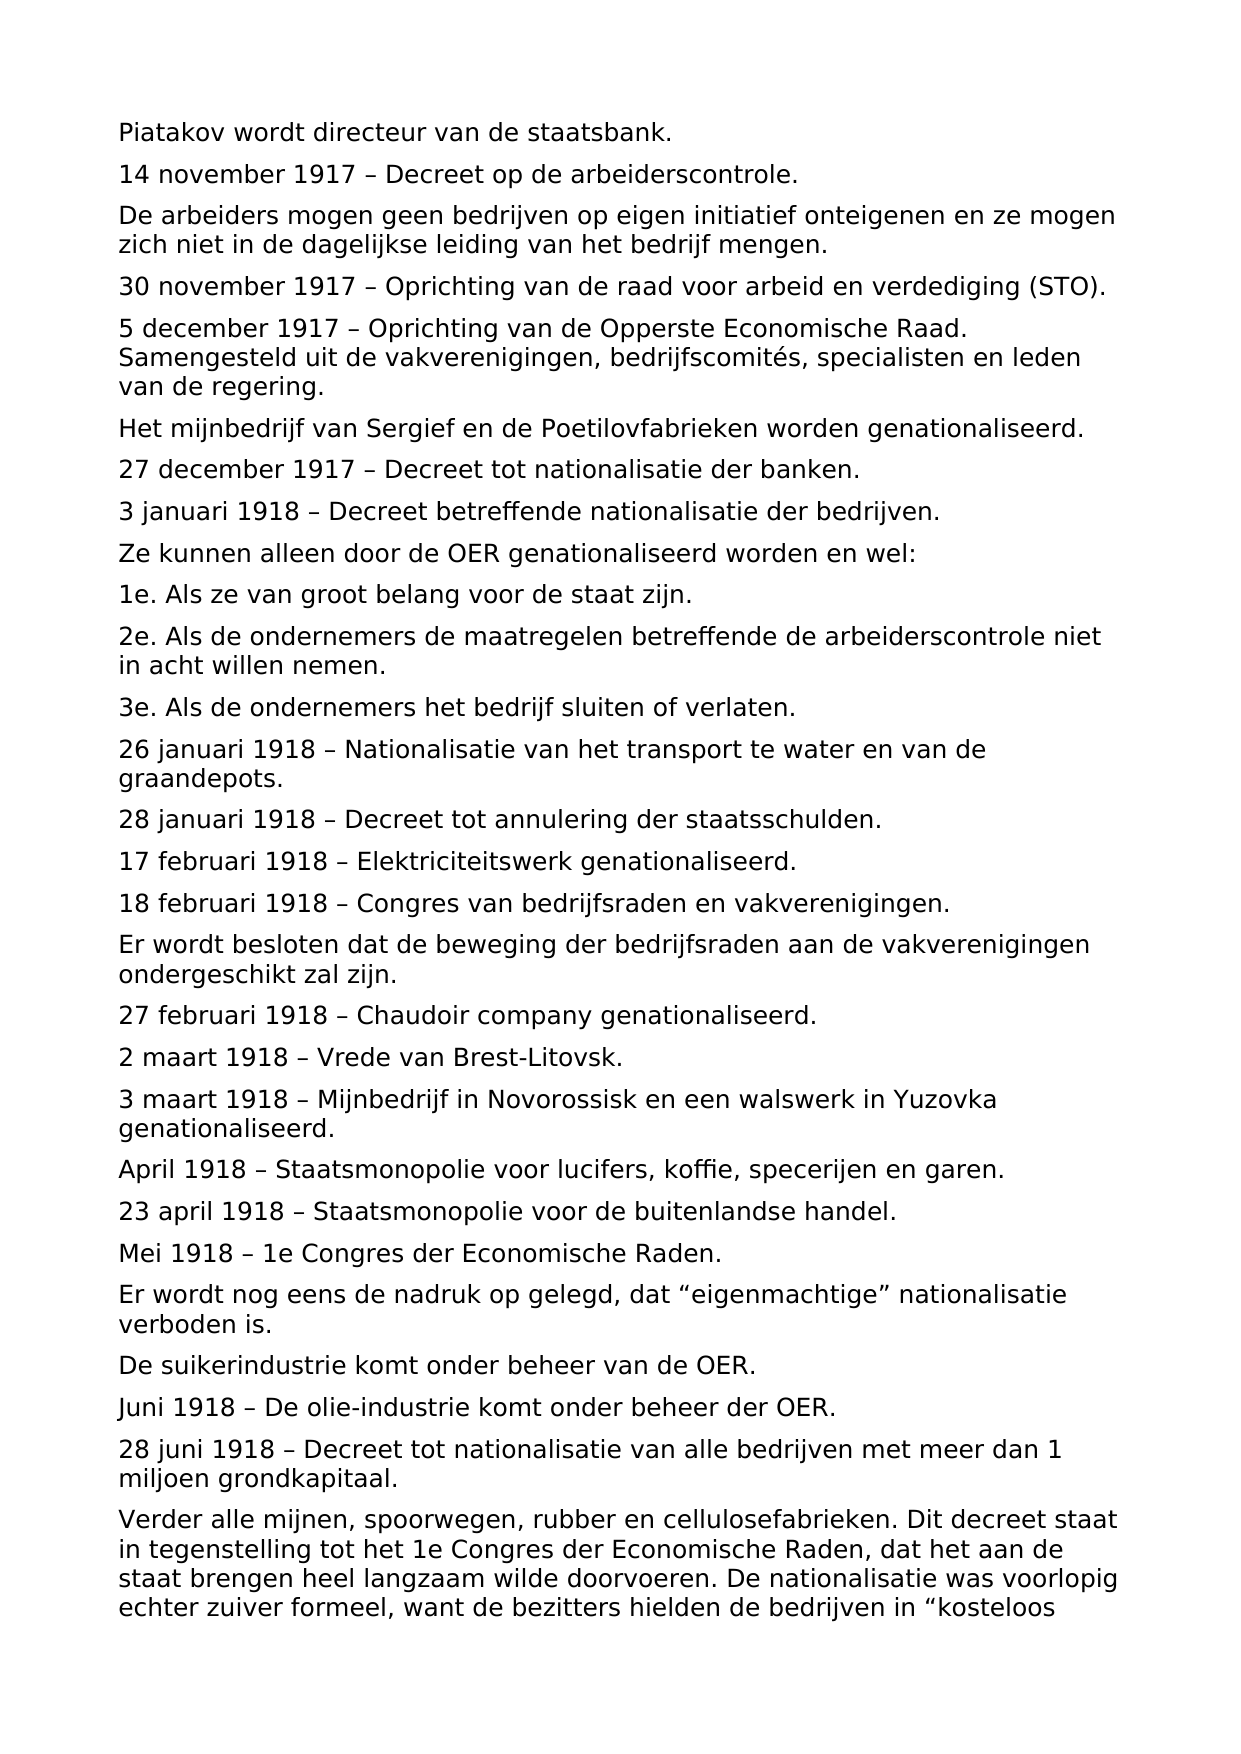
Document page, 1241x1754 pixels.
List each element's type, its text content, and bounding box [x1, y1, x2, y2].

text 3 januari 1918 – Decreet betreffende nationalisatie der bedrijven. [118, 497, 1122, 526]
text Ze kunnen alleen door de OER genationaliseerd worden en wel: [118, 539, 1122, 568]
text 26 januari 1918 – Nationalisatie van het transport te water en van de graandepots. [118, 735, 1122, 793]
text 28 juni 1918 – Decreet tot nationalisatie van alle bedrijven met meer dan 1 miljoen grondkapitaal. [118, 1435, 1122, 1493]
text 27 december 1917 – Decreet tot nationalisatie der banken. [118, 456, 1122, 485]
text April 1918 – Staatsmonopolie voor lucifers, koffie, specerijen en garen. [118, 1156, 1122, 1185]
text 18 februari 1918 – Congres van bedrijfsraden en vakverenigingen. [118, 889, 1122, 918]
text 2e. Als de ondernemers de maatregelen betreffende de arbeiderscontrole niet in acht willen nemen. [118, 622, 1122, 681]
text 27 februari 1918 – Chaudoir company genationaliseerd. [118, 1001, 1122, 1031]
text 23 april 1918 – Staatsmonopolie voor de buitenlandse handel. [118, 1197, 1122, 1226]
text De arbeiders mogen geen bedrijven op eigen initiatief onteigenen en ze mogen zich niet in de dagelijkse leiding van het bedrijf mengen. [118, 201, 1122, 260]
text Er wordt nog eens de nadruk op gelegd, dat “eigenmachtige” nationalisatie verboden is. [118, 1281, 1122, 1339]
text 30 november 1917 – Oprichting van de raad voor arbeid en verdediging (STO). [118, 272, 1122, 301]
text 3 maart 1918 – Mijnbedrijf in Novorossisk en een walswerk in Yuzovka genationaliseerd. [118, 1085, 1122, 1143]
text 3e. Als de ondernemers het bedrijf sluiten of verlaten. [118, 693, 1122, 722]
text 28 januari 1918 – Decreet tot annulering der staatsschulden. [118, 806, 1122, 835]
text Er wordt besloten dat de beweging der bedrijfsraden aan de vakverenigingen ondergeschikt zal zijn. [118, 931, 1122, 989]
text Mei 1918 – 1e Congres der Economische Raden. [118, 1239, 1122, 1268]
text Verder alle mijnen, spoorwegen, rubber en cellulosefabrieken. Dit decreet staat in tegenstelling tot het 1e Congres der Economische Raden, dat het aan de staat brengen heel langzaam wilde doorvoeren. De nationalisatie was voorlopig echter zuiver formeel, want de bezitters hielden de bedrijven in “kosteloos [118, 1506, 1122, 1622]
text Het mijnbedrijf van Sergief en de Poetilovfabrieken worden genationaliseerd. [118, 414, 1122, 443]
text De suikerindustrie komt onder beheer van de OER. [118, 1351, 1122, 1381]
text Piatakov wordt directeur van de staatsbank. [118, 118, 1122, 147]
text 2 maart 1918 – Vrede van Brest-Litovsk. [118, 1043, 1122, 1072]
text 1e. Als ze van groot belang voor de staat zijn. [118, 581, 1122, 610]
text 14 november 1917 – Decreet op de arbeiderscontrole. [118, 160, 1122, 189]
text 17 februari 1918 – Elektriciteitswerk genationaliseerd. [118, 847, 1122, 876]
text 5 december 1917 – Oprichting van de Opperste Economische Raad. Samengesteld uit de vakverenigingen, bedrijfscomités, specialisten en leden van de regering. [118, 314, 1122, 401]
text Juni 1918 – De olie-industrie komt onder beheer der OER. [118, 1393, 1122, 1422]
